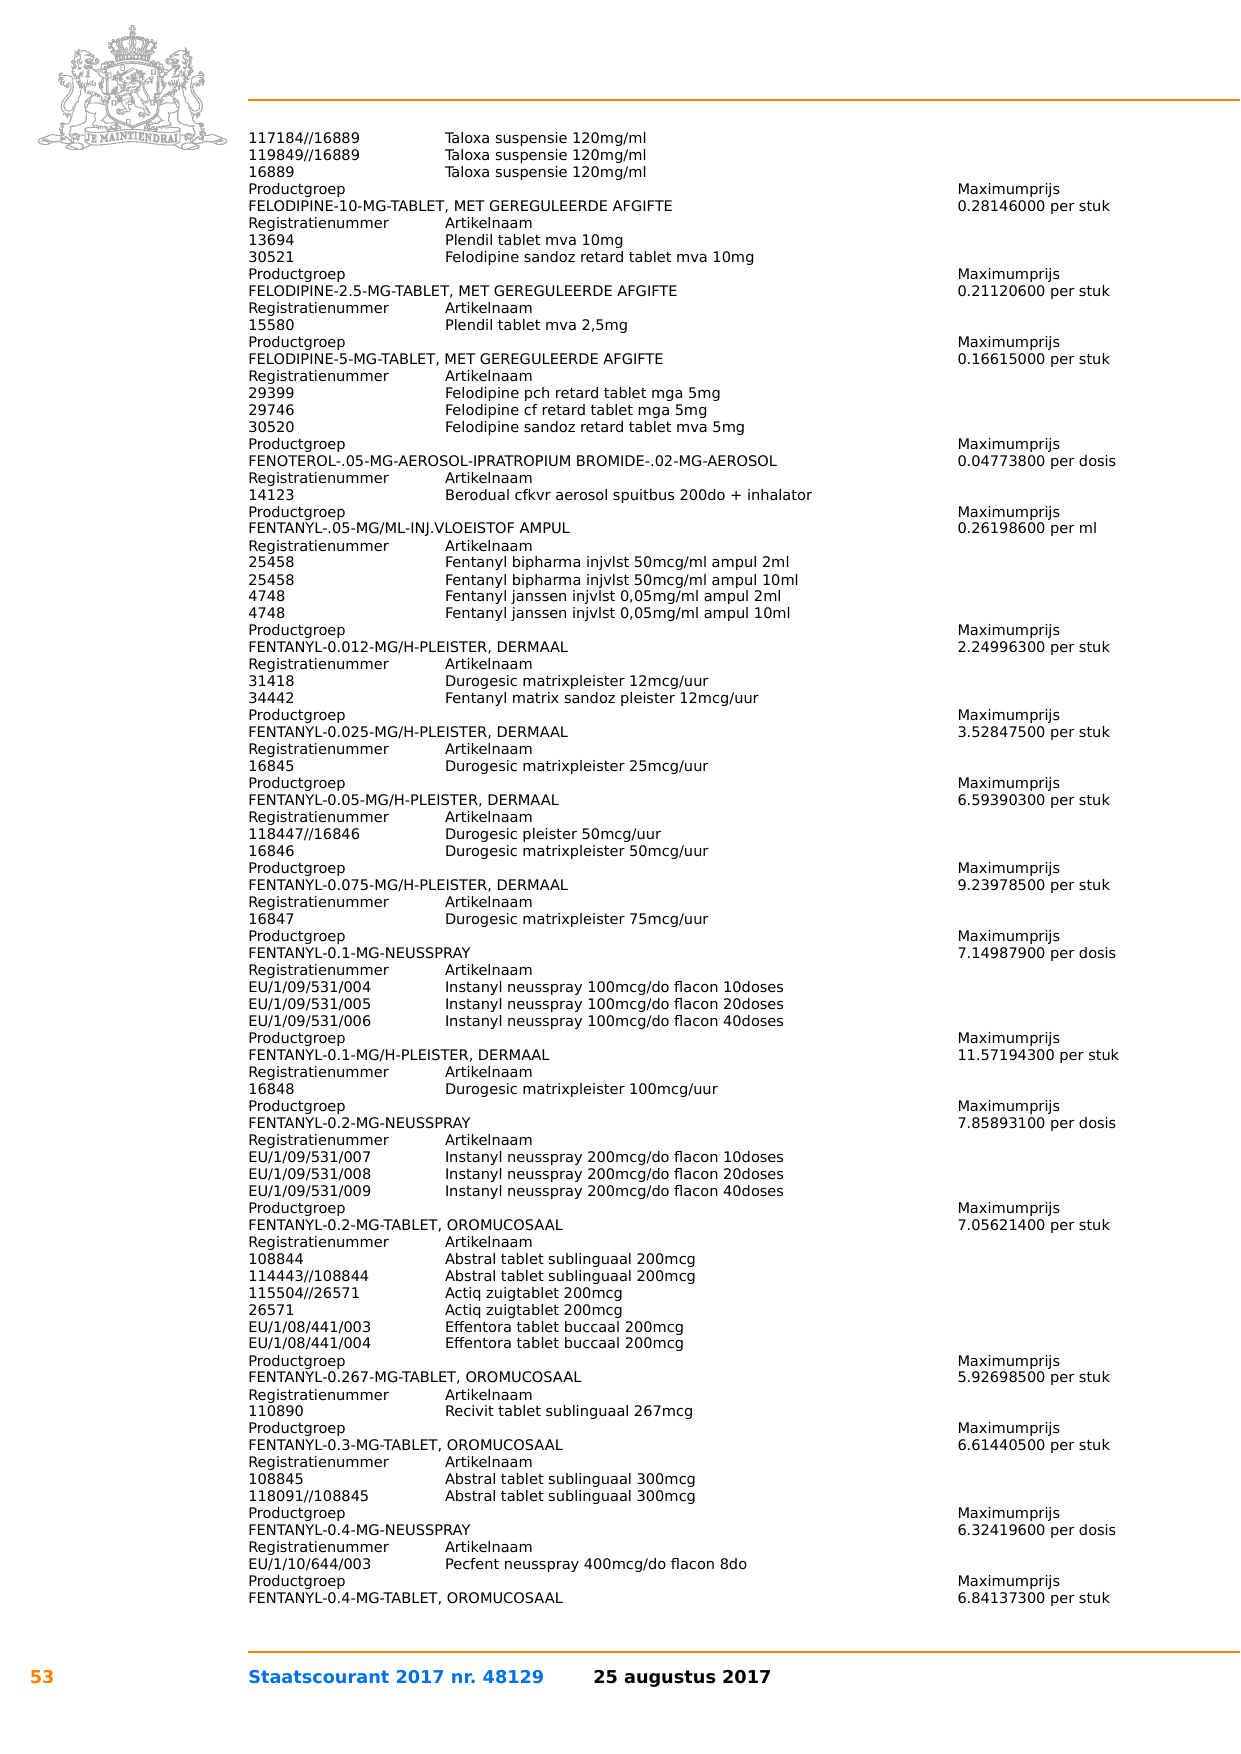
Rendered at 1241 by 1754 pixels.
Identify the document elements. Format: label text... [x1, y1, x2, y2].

table_cell 14123 [248, 486, 439, 503]
table_cell Instanyl neusspray 200mcg/do flacon 40doses [439, 1183, 951, 1199]
table_cell [951, 826, 1163, 843]
table_cell FENTANYL-.05-MG/ML-INJ.VLOEISTOF AMPUL [248, 520, 951, 537]
table_cell Plendil tablet mva 10mg [439, 232, 951, 249]
table_cell 16847 [248, 911, 439, 928]
table_cell Instanyl neusspray 100mcg/do flacon 40doses [439, 1013, 951, 1030]
table_cell Registratienummer [248, 538, 439, 554]
table_cell Registratienummer [248, 1234, 439, 1251]
table_cell 11.57194300 per stuk [951, 1047, 1163, 1064]
table_cell Maximumprijs [951, 860, 1163, 877]
table_cell Instanyl neusspray 200mcg/do flacon 20doses [439, 1166, 951, 1183]
table_cell [951, 1149, 1163, 1166]
table_cell Registratienummer [248, 809, 439, 826]
table_cell Artikelnaam [439, 368, 951, 384]
table_cell [951, 1064, 1163, 1081]
table_cell Maximumprijs [951, 1573, 1163, 1590]
table_cell Artikelnaam [439, 962, 951, 979]
table_cell Effentora tablet buccaal 200mcg [439, 1319, 951, 1335]
table_cell [951, 588, 1163, 605]
table_cell EU/1/09/531/006 [248, 1013, 439, 1030]
table_cell Productgroep [248, 334, 439, 351]
table_cell [439, 775, 951, 792]
table_cell Fentanyl bipharma injvlst 50mcg/ml ampul 2ml [439, 554, 951, 571]
table_cell 31418 [248, 673, 439, 690]
table_cell Registratienummer [248, 741, 439, 758]
table_cell [951, 1335, 1163, 1352]
table_cell Actiq zuigtablet 200mcg [439, 1301, 951, 1318]
table_cell Instanyl neusspray 100mcg/do flacon 10doses [439, 979, 951, 996]
table_cell [951, 809, 1163, 826]
table_cell 0.21120600 per stuk [951, 283, 1163, 300]
table_cell [951, 554, 1163, 571]
table_cell 29746 [248, 402, 439, 418]
table_cell [951, 673, 1163, 690]
table_cell [951, 368, 1163, 384]
table_cell [951, 843, 1163, 860]
table_cell 7.14987900 per dosis [951, 945, 1163, 962]
table_cell [951, 605, 1163, 622]
table_cell FENTANYL-0.267-MG-TABLET, OROMUCOSAAL [248, 1369, 951, 1386]
table_cell FENOTEROL-.05-MG-AEROSOL-IPRATROPIUM BROMIDE-.02-MG-AEROSOL [248, 453, 951, 469]
table_cell 13694 [248, 232, 439, 249]
table_cell [951, 1386, 1163, 1403]
table_cell [951, 690, 1163, 707]
table_cell [439, 1573, 951, 1590]
table_cell Registratienummer [248, 215, 439, 232]
table_cell EU/1/09/531/008 [248, 1166, 439, 1183]
table_cell [951, 571, 1163, 588]
table_cell [951, 300, 1163, 317]
table_cell 117184//16889 [248, 130, 439, 147]
table_cell Maximumprijs [951, 1098, 1163, 1115]
table_cell Durogesic matrixpleister 12mcg/uur [439, 673, 951, 690]
table_cell Maximumprijs [951, 1420, 1163, 1437]
table_cell Maximumprijs [951, 928, 1163, 945]
table_cell FENTANYL-0.012-MG/H-PLEISTER, DERMAAL [248, 639, 951, 656]
table_cell Pecfent neusspray 400mcg/do flacon 8do [439, 1556, 951, 1573]
table_cell [439, 1200, 951, 1217]
table_cell 0.26198600 per ml [951, 520, 1163, 537]
table_cell [951, 656, 1163, 673]
table_cell Artikelnaam [439, 300, 951, 317]
table_cell Productgroep [248, 1573, 439, 1590]
table_cell Durogesic matrixpleister 75mcg/uur [439, 911, 951, 928]
table_cell Artikelnaam [439, 1234, 951, 1251]
table_cell Felodipine pch retard tablet mga 5mg [439, 385, 951, 402]
table_cell [951, 1183, 1163, 1199]
table_cell EU/1/09/531/009 [248, 1183, 439, 1199]
table_cell Productgroep [248, 1200, 439, 1217]
table_cell 29399 [248, 385, 439, 402]
table_cell 4748 [248, 588, 439, 605]
table_cell Productgroep [248, 622, 439, 639]
table_cell Productgroep [248, 1030, 439, 1047]
table_cell [439, 928, 951, 945]
table_cell Productgroep [248, 928, 439, 945]
table_cell FELODIPINE-5-MG-TABLET, MET GEREGULEERDE AFGIFTE [248, 351, 951, 368]
table_cell [951, 1471, 1163, 1488]
table_cell EU/1/08/441/003 [248, 1319, 439, 1335]
table_cell Artikelnaam [439, 538, 951, 554]
table_cell Felodipine cf retard tablet mga 5mg [439, 402, 951, 418]
table_cell Felodipine sandoz retard tablet mva 5mg [439, 419, 951, 436]
table_cell [951, 1488, 1163, 1505]
table_cell [951, 1454, 1163, 1471]
table_cell [951, 486, 1163, 503]
table_cell Artikelnaam [439, 1454, 951, 1471]
table_cell FELODIPINE-2.5-MG-TABLET, MET GEREGULEERDE AFGIFTE [248, 283, 951, 300]
table_cell FENTANYL-0.3-MG-TABLET, OROMUCOSAAL [248, 1437, 951, 1454]
table_cell Productgroep [248, 860, 439, 877]
table_cell 6.59390300 per stuk [951, 792, 1163, 809]
table_cell 114443//108844 [248, 1268, 439, 1284]
table_cell [439, 266, 951, 283]
table_cell EU/1/09/531/004 [248, 979, 439, 996]
table_cell [439, 181, 951, 198]
table_cell 108844 [248, 1251, 439, 1267]
table_cell Durogesic matrixpleister 25mcg/uur [439, 758, 951, 775]
table_cell FENTANYL-0.05-MG/H-PLEISTER, DERMAAL [248, 792, 951, 809]
table_cell EU/1/09/531/007 [248, 1149, 439, 1166]
table_cell [951, 1132, 1163, 1149]
table_cell [951, 419, 1163, 436]
picture [38, 25, 227, 150]
table_cell FENTANYL-0.2-MG-TABLET, OROMUCOSAAL [248, 1217, 951, 1233]
table_cell [951, 1251, 1163, 1267]
table_cell Registratienummer [248, 368, 439, 384]
table_cell 0.16615000 per stuk [951, 351, 1163, 368]
table_cell Artikelnaam [439, 215, 951, 232]
table_cell 15580 [248, 317, 439, 334]
table_cell [951, 249, 1163, 266]
table_cell [439, 707, 951, 724]
table_cell EU/1/08/441/004 [248, 1335, 439, 1352]
table_cell 34442 [248, 690, 439, 707]
table_cell Durogesic pleister 50mcg/uur [439, 826, 951, 843]
table_cell [951, 232, 1163, 249]
table_cell [439, 334, 951, 351]
table_cell [951, 385, 1163, 402]
table_cell EU/1/09/531/005 [248, 996, 439, 1013]
table_cell 108845 [248, 1471, 439, 1488]
table_cell Maximumprijs [951, 707, 1163, 724]
table_cell 6.61440500 per stuk [951, 1437, 1163, 1454]
table_cell 9.23978500 per stuk [951, 877, 1163, 894]
table_cell Abstral tablet sublinguaal 300mcg [439, 1488, 951, 1505]
table_cell Maximumprijs [951, 775, 1163, 792]
table_cell Maximumprijs [951, 266, 1163, 283]
table_cell Registratienummer [248, 1132, 439, 1149]
table_cell [951, 1319, 1163, 1335]
table_cell [951, 758, 1163, 775]
table_cell [951, 1403, 1163, 1420]
table_cell [951, 1013, 1163, 1030]
table_cell Maximumprijs [951, 1030, 1163, 1047]
table_cell 16846 [248, 843, 439, 860]
table_cell Instanyl neusspray 200mcg/do flacon 10doses [439, 1149, 951, 1166]
table_cell FENTANYL-0.4-MG-NEUSSPRAY [248, 1522, 951, 1539]
table_cell Artikelnaam [439, 1386, 951, 1403]
table_cell Taloxa suspensie 120mg/ml [439, 147, 951, 164]
table_cell [951, 911, 1163, 928]
table_cell [439, 1420, 951, 1437]
table_cell Recivit tablet sublinguaal 267mcg [439, 1403, 951, 1420]
table_cell Taloxa suspensie 120mg/ml [439, 164, 951, 181]
table_cell Productgroep [248, 181, 439, 198]
table_cell 6.32419600 per dosis [951, 1522, 1163, 1539]
table_cell Artikelnaam [439, 1539, 951, 1556]
table_cell Effentora tablet buccaal 200mcg [439, 1335, 951, 1352]
table_cell Artikelnaam [439, 470, 951, 486]
table_cell 115504//26571 [248, 1285, 439, 1301]
table_cell 30520 [248, 419, 439, 436]
table_cell Artikelnaam [439, 1132, 951, 1149]
table_cell [951, 317, 1163, 334]
table_cell [951, 538, 1163, 554]
table_cell 2.24996300 per stuk [951, 639, 1163, 656]
table_cell Abstral tablet sublinguaal 200mcg [439, 1268, 951, 1284]
table_cell Productgroep [248, 1098, 439, 1115]
table_cell 6.84137300 per stuk [951, 1590, 1163, 1607]
table_cell Maximumprijs [951, 1200, 1163, 1217]
table_cell Maximumprijs [951, 1505, 1163, 1522]
table_cell Felodipine sandoz retard tablet mva 10mg [439, 249, 951, 266]
table_cell 0.04773800 per dosis [951, 453, 1163, 469]
table_cell [951, 741, 1163, 758]
table_cell Registratienummer [248, 1064, 439, 1081]
table_cell [951, 894, 1163, 911]
table_cell Maximumprijs [951, 1353, 1163, 1369]
table_cell 25458 [248, 571, 439, 588]
table_cell 16848 [248, 1081, 439, 1098]
table_cell Durogesic matrixpleister 50mcg/uur [439, 843, 951, 860]
table_cell Fentanyl bipharma injvlst 50mcg/ml ampul 10ml [439, 571, 951, 588]
table_cell Productgroep [248, 1353, 439, 1369]
table_cell 3.52847500 per stuk [951, 724, 1163, 741]
table_cell Instanyl neusspray 100mcg/do flacon 20doses [439, 996, 951, 1013]
table_cell 16845 [248, 758, 439, 775]
table_cell Registratienummer [248, 1454, 439, 1471]
table_cell 26571 [248, 1301, 439, 1318]
table_cell Abstral tablet sublinguaal 200mcg [439, 1251, 951, 1267]
table_cell Registratienummer [248, 894, 439, 911]
table_cell [951, 1081, 1163, 1098]
table_cell Productgroep [248, 504, 439, 520]
table_cell [951, 470, 1163, 486]
table_cell FENTANYL-0.4-MG-TABLET, OROMUCOSAAL [248, 1590, 951, 1607]
table_cell [951, 1539, 1163, 1556]
table_cell Artikelnaam [439, 741, 951, 758]
table_cell Maximumprijs [951, 504, 1163, 520]
table_cell [951, 215, 1163, 232]
table_cell Registratienummer [248, 1539, 439, 1556]
table_cell 110890 [248, 1403, 439, 1420]
table_cell FELODIPINE-10-MG-TABLET, MET GEREGULEERDE AFGIFTE [248, 198, 951, 215]
table_cell Taloxa suspensie 120mg/ml [439, 130, 951, 147]
table_cell Actiq zuigtablet 200mcg [439, 1285, 951, 1301]
table_cell [951, 1234, 1163, 1251]
table_cell FENTANYL-0.025-MG/H-PLEISTER, DERMAAL [248, 724, 951, 741]
table_cell Berodual cfkvr aerosol spuitbus 200do + inhalator [439, 486, 951, 503]
table_cell [951, 962, 1163, 979]
table_cell [439, 1030, 951, 1047]
table_cell Fentanyl matrix sandoz pleister 12mcg/uur [439, 690, 951, 707]
table_cell Fentanyl janssen injvlst 0,05mg/ml ampul 2ml [439, 588, 951, 605]
table_cell Productgroep [248, 436, 439, 452]
table_cell [439, 1505, 951, 1522]
table_cell 118091//108845 [248, 1488, 439, 1505]
table_cell 7.05621400 per stuk [951, 1217, 1163, 1233]
table_cell Registratienummer [248, 1386, 439, 1403]
table_cell Productgroep [248, 707, 439, 724]
table_cell [439, 436, 951, 452]
table_cell EU/1/10/644/003 [248, 1556, 439, 1573]
table_cell 119849//16889 [248, 147, 439, 164]
table_cell [951, 1166, 1163, 1183]
table_cell Registratienummer [248, 656, 439, 673]
table_cell 0.28146000 per stuk [951, 198, 1163, 215]
table_cell FENTANYL-0.2-MG-NEUSSPRAY [248, 1115, 951, 1132]
table_cell [951, 1285, 1163, 1301]
table_cell 4748 [248, 605, 439, 622]
table_cell [951, 1301, 1163, 1318]
table_cell Maximumprijs [951, 436, 1163, 452]
table_cell [951, 996, 1163, 1013]
table_cell Productgroep [248, 266, 439, 283]
table_cell 5.92698500 per stuk [951, 1369, 1163, 1386]
table_cell Maximumprijs [951, 334, 1163, 351]
table_cell Abstral tablet sublinguaal 300mcg [439, 1471, 951, 1488]
table_cell [951, 147, 1163, 164]
table_cell Registratienummer [248, 962, 439, 979]
table_cell [439, 1098, 951, 1115]
table_cell Registratienummer [248, 470, 439, 486]
table_cell 118447//16846 [248, 826, 439, 843]
table_cell Productgroep [248, 1420, 439, 1437]
table_cell Durogesic matrixpleister 100mcg/uur [439, 1081, 951, 1098]
table_cell FENTANYL-0.075-MG/H-PLEISTER, DERMAAL [248, 877, 951, 894]
table_cell [951, 164, 1163, 181]
table_cell 16889 [248, 164, 439, 181]
table_cell Maximumprijs [951, 181, 1163, 198]
table_cell [951, 1556, 1163, 1573]
table_cell Artikelnaam [439, 656, 951, 673]
table_cell FENTANYL-0.1-MG-NEUSSPRAY [248, 945, 951, 962]
table_cell Fentanyl janssen injvlst 0,05mg/ml ampul 10ml [439, 605, 951, 622]
table_cell Artikelnaam [439, 1064, 951, 1081]
table_cell Registratienummer [248, 300, 439, 317]
table_cell [951, 402, 1163, 418]
table_cell Artikelnaam [439, 894, 951, 911]
table_cell 25458 [248, 554, 439, 571]
table_cell [439, 1353, 951, 1369]
table_cell [439, 622, 951, 639]
table_cell 30521 [248, 249, 439, 266]
table_cell Productgroep [248, 1505, 439, 1522]
table_cell Productgroep [248, 775, 439, 792]
table_cell FENTANYL-0.1-MG/H-PLEISTER, DERMAAL [248, 1047, 951, 1064]
table_cell Maximumprijs [951, 622, 1163, 639]
table_cell Artikelnaam [439, 809, 951, 826]
table_cell [951, 979, 1163, 996]
table_cell [439, 504, 951, 520]
table_cell [439, 860, 951, 877]
table_cell [951, 130, 1163, 147]
table_cell 7.85893100 per dosis [951, 1115, 1163, 1132]
table_cell Plendil tablet mva 2,5mg [439, 317, 951, 334]
table_cell [951, 1268, 1163, 1284]
